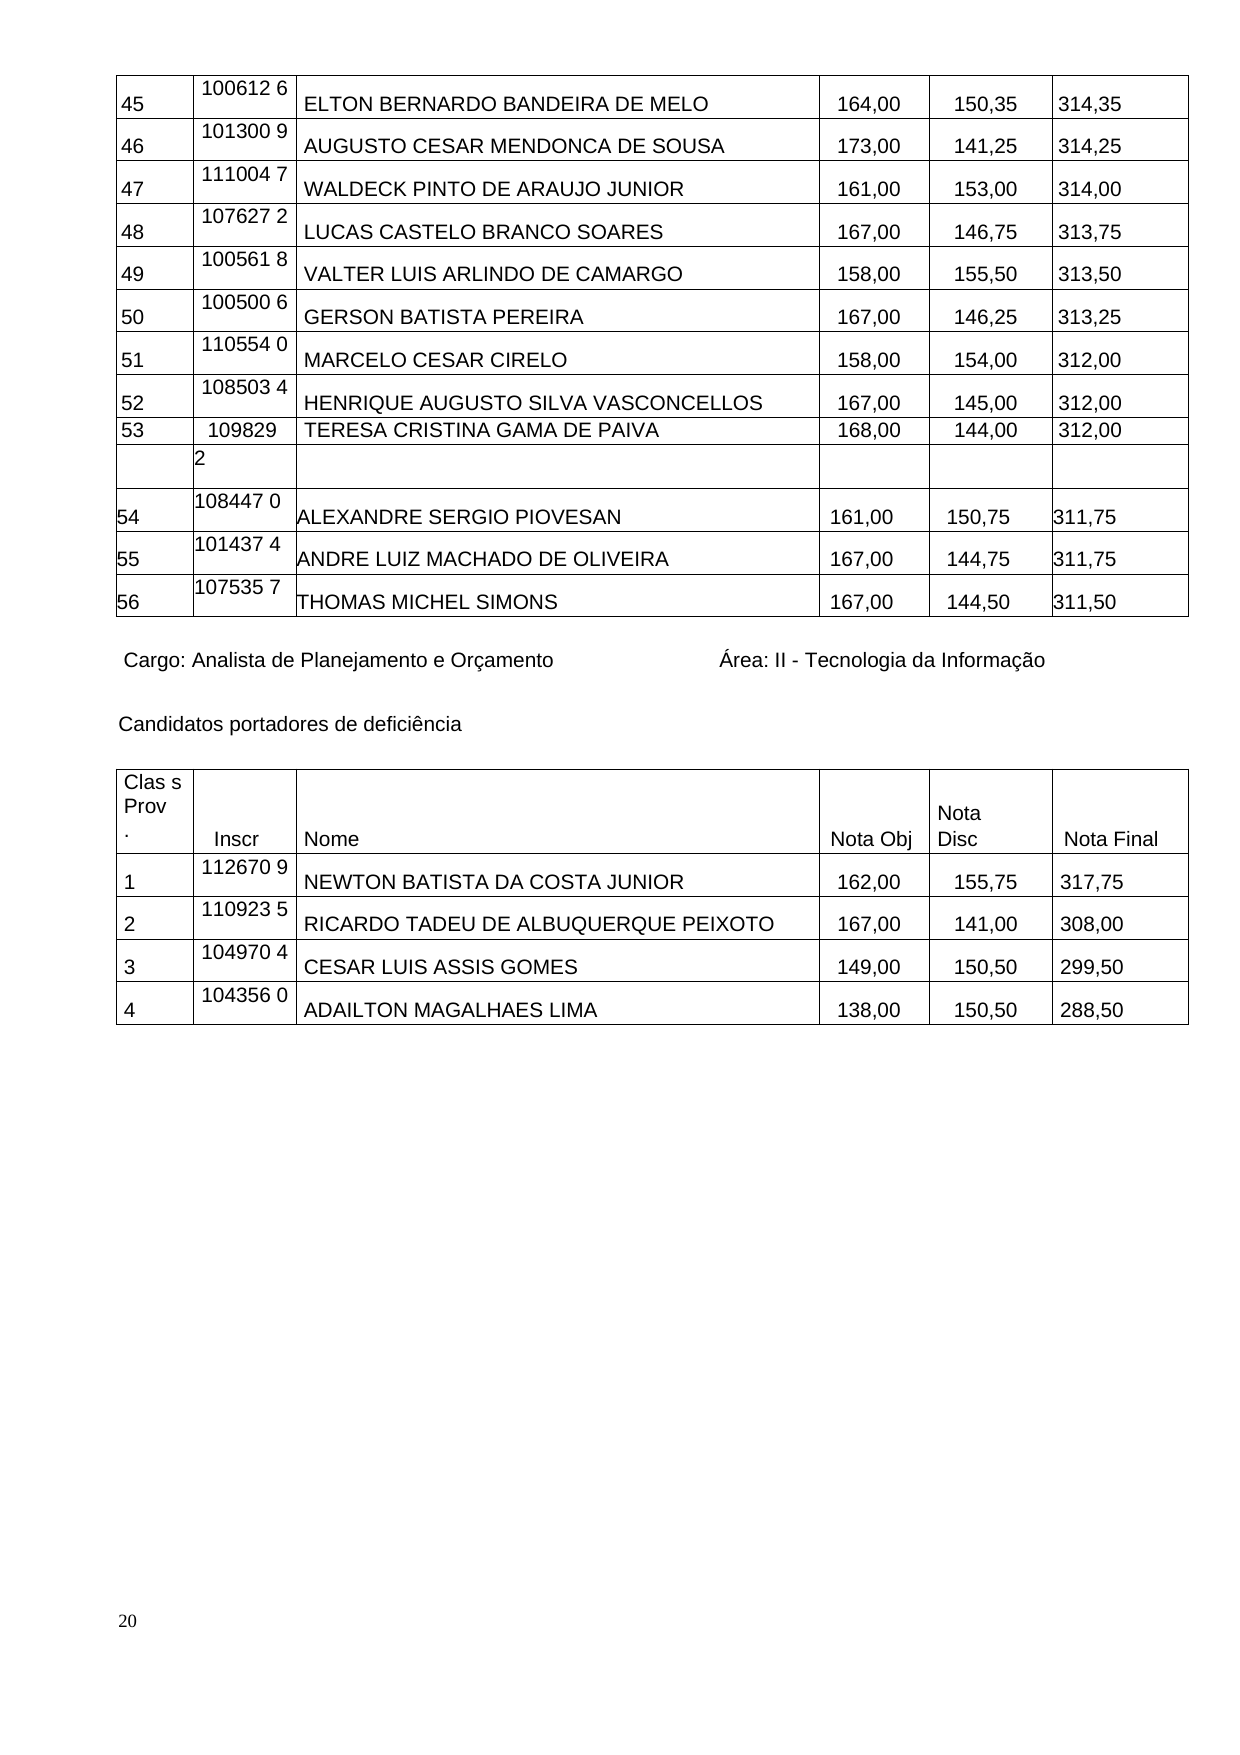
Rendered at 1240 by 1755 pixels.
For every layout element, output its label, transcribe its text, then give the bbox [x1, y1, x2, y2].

table_cell LUCAS CASTELO BRANCO SOARES [297, 204, 819, 246]
table_cell 167,00 [820, 897, 929, 938]
table_cell 144,00 [930, 418, 1052, 444]
table_cell 167,00 [820, 532, 929, 573]
table_cell ANDRE LUIZ MACHADO DE OLIVEIRA [297, 532, 819, 573]
table_cell 47 [117, 161, 193, 203]
table_cell 155,75 [930, 854, 1052, 896]
table_cell 56 [117, 575, 193, 616]
table_cell 150,50 [930, 940, 1052, 981]
table_cell 173,00 [820, 119, 929, 160]
table_cell 111004 7 [194, 161, 296, 203]
table_cell MARCELO CESAR CIRELO [297, 332, 819, 374]
table_cell AUGUSTO CESAR MENDONCA DE SOUSA [297, 119, 819, 160]
table_cell NEWTON BATISTA DA COSTA JUNIOR [297, 854, 819, 896]
table_cell 314,35 [1053, 76, 1188, 118]
table_cell WALDECK PINTO DE ARAUJO JUNIOR [297, 161, 819, 203]
table_cell 104356 0 [194, 982, 296, 1024]
table_cell ELTON BERNARDO BANDEIRA DE MELO [297, 76, 819, 118]
table_cell 308,00 [1053, 897, 1188, 938]
table_header Nota Final [1053, 770, 1188, 853]
table_header Inscr [194, 770, 296, 853]
table_cell [930, 445, 1052, 488]
table_header Nota Disc [930, 770, 1052, 853]
table_cell 150,50 [930, 982, 1052, 1024]
table_cell [117, 445, 193, 488]
table_cell 101300 9 [194, 119, 296, 160]
table_cell 51 [117, 332, 193, 374]
table_cell 161,00 [820, 161, 929, 203]
table_cell 2 [117, 897, 193, 938]
table_cell 146,25 [930, 290, 1052, 331]
table_cell TERESA CRISTINA GAMA DE PAIVA [297, 418, 819, 444]
table_cell [297, 445, 819, 488]
table_cell 144,75 [930, 532, 1052, 573]
table_cell 108503 4 [194, 375, 296, 417]
table_cell 314,25 [1053, 119, 1188, 160]
table_cell 167,00 [820, 290, 929, 331]
table_cell 161,00 [820, 489, 929, 531]
table_cell 167,00 [820, 575, 929, 616]
table_cell 317,75 [1053, 854, 1188, 896]
table_cell 45 [117, 76, 193, 118]
table_cell 104970 4 [194, 940, 296, 981]
table_cell CESAR LUIS ASSIS GOMES [297, 940, 819, 981]
table_cell 312,00 [1053, 375, 1188, 417]
table_cell 138,00 [820, 982, 929, 1024]
table_cell 313,75 [1053, 204, 1188, 246]
table_cell 312,00 [1053, 332, 1188, 374]
table_cell 312,00 [1053, 418, 1188, 444]
table_cell [1053, 445, 1188, 488]
table_cell 311,75 [1053, 489, 1188, 531]
table_cell 311,50 [1053, 575, 1188, 616]
table_cell 112670 9 [194, 854, 296, 896]
table_cell 314,00 [1053, 161, 1188, 203]
table_header Nota Obj [820, 770, 929, 853]
table_cell 168,00 [820, 418, 929, 444]
table_cell 141,25 [930, 119, 1052, 160]
table_cell 311,75 [1053, 532, 1188, 573]
table_cell 100500 6 [194, 290, 296, 331]
table_cell 50 [117, 290, 193, 331]
table_cell 107535 7 [194, 575, 296, 616]
table_cell GERSON BATISTA PEREIRA [297, 290, 819, 331]
table_cell 100612 6 [194, 76, 296, 118]
table_cell 154,00 [930, 332, 1052, 374]
table_cell 288,50 [1053, 982, 1188, 1024]
table_cell 53 [117, 418, 193, 444]
table_cell 313,25 [1053, 290, 1188, 331]
table_cell 3 [117, 940, 193, 981]
table_cell 49 [117, 247, 193, 288]
table_cell HENRIQUE AUGUSTO SILVA VASCONCELLOS [297, 375, 819, 417]
table_cell 110554 0 [194, 332, 296, 374]
table_cell 146,75 [930, 204, 1052, 246]
table_cell 48 [117, 204, 193, 246]
table_cell RICARDO TADEU DE ALBUQUERQUE PEIXOTO [297, 897, 819, 938]
table_cell 299,50 [1053, 940, 1188, 981]
table_cell 54 [117, 489, 193, 531]
table_cell 313,50 [1053, 247, 1188, 288]
table_cell VALTER LUIS ARLINDO DE CAMARGO [297, 247, 819, 288]
table_cell 158,00 [820, 332, 929, 374]
table_cell ALEXANDRE SERGIO PIOVESAN [297, 489, 819, 531]
table_cell 52 [117, 375, 193, 417]
table_cell 55 [117, 532, 193, 573]
table_cell 150,75 [930, 489, 1052, 531]
table_cell 149,00 [820, 940, 929, 981]
table_cell 46 [117, 119, 193, 160]
table_cell 158,00 [820, 247, 929, 288]
table_cell 144,50 [930, 575, 1052, 616]
table_cell 164,00 [820, 76, 929, 118]
table_cell 109829 [194, 418, 296, 444]
table_cell THOMAS MICHEL SIMONS [297, 575, 819, 616]
table_cell 141,00 [930, 897, 1052, 938]
table_cell 4 [117, 982, 193, 1024]
table_cell 145,00 [930, 375, 1052, 417]
table_cell 153,00 [930, 161, 1052, 203]
table_cell 1 [117, 854, 193, 896]
table_cell 155,50 [930, 247, 1052, 288]
table_cell 167,00 [820, 204, 929, 246]
table_cell 100561 8 [194, 247, 296, 288]
table_cell 110923 5 [194, 897, 296, 938]
table_header Nome [297, 770, 819, 853]
table_header Clas s Prov . [117, 770, 193, 853]
text Cargo: Analista de Planejamento e Orçamento Área: II - Tecnologia da Informação [123, 648, 1133, 704]
table_cell 167,00 [820, 375, 929, 417]
table_cell ADAILTON MAGALHAES LIMA [297, 982, 819, 1024]
table_cell [820, 445, 929, 488]
table_cell 162,00 [820, 854, 929, 896]
table_cell 107627 2 [194, 204, 296, 246]
table_cell 2 [194, 445, 296, 488]
table_cell 101437 4 [194, 532, 296, 573]
table_cell 108447 0 [194, 489, 296, 531]
text Candidatos portadores de deficiência [118, 712, 1133, 736]
table_cell 150,35 [930, 76, 1052, 118]
